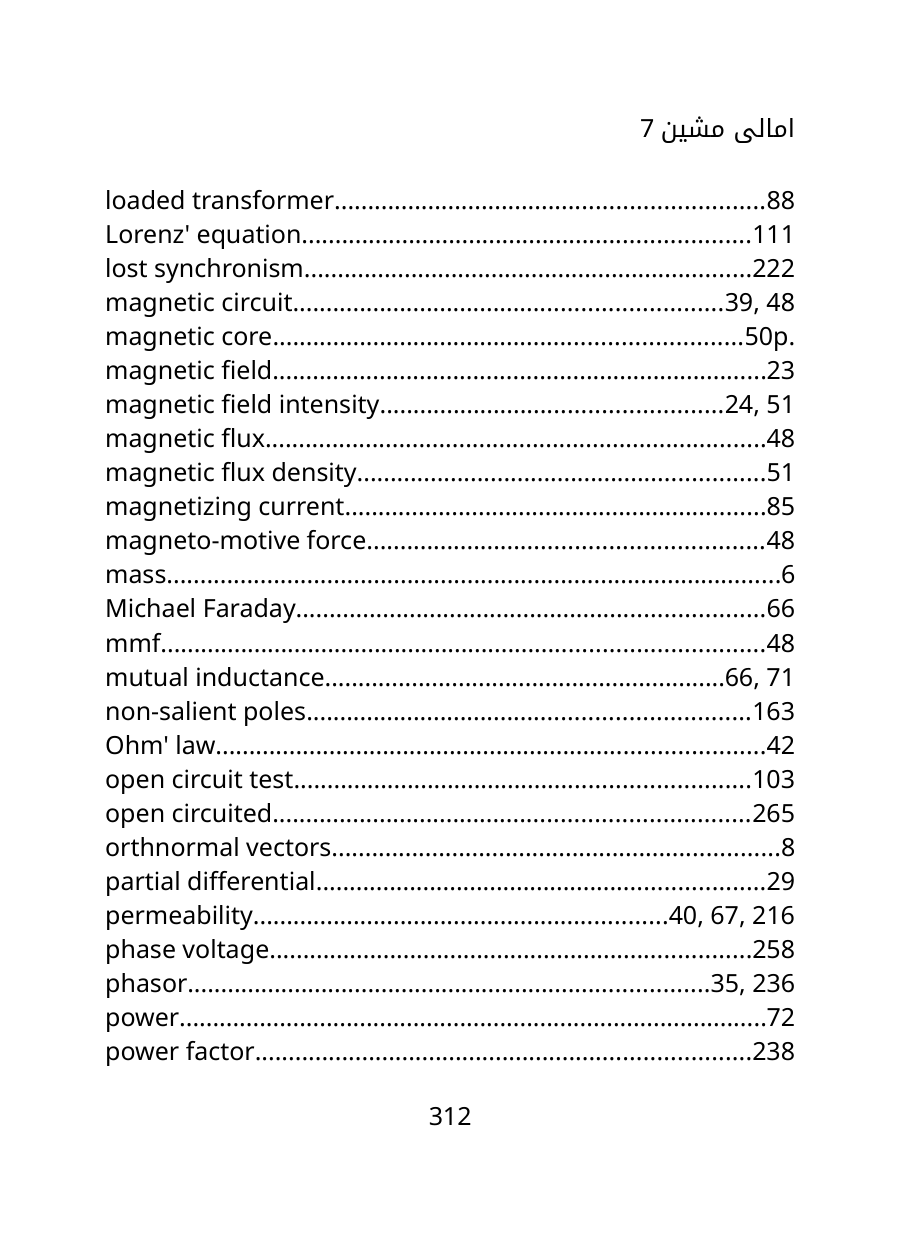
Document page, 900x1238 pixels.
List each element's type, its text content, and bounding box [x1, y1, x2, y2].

text permeability 40, 67, 216 [105, 898, 795, 932]
text magnetic core 50p. [105, 319, 795, 353]
text magnetic field 23 [105, 353, 795, 387]
text magnetic flux 48 [105, 421, 795, 455]
text magnetic circuit 39, 48 [105, 284, 795, 319]
text Michael Faraday 66 [105, 591, 795, 625]
text magneto-motive force 48 [105, 523, 795, 557]
text open circuited 265 [105, 796, 795, 829]
text non-salient poles 163 [105, 693, 795, 727]
text magnetic flux density 51 [105, 455, 795, 489]
text loaded transformer 88 [105, 182, 795, 216]
text Lorenz' equation 111 [105, 216, 795, 251]
text mass 6 [105, 557, 795, 591]
text phase voltage 258 [105, 932, 795, 966]
text power factor 238 [105, 1034, 795, 1068]
text power 72 [105, 1000, 795, 1034]
text partial differential 29 [105, 864, 795, 898]
text Ohm' law 42 [105, 727, 795, 761]
text open circuit test 103 [105, 761, 795, 796]
text magnetizing current 85 [105, 489, 795, 523]
text lost synchronism 222 [105, 251, 795, 284]
text magnetic field intensity 24, 51 [105, 387, 795, 421]
text orthnormal vectors 8 [105, 829, 795, 864]
text mmf 48 [105, 625, 795, 659]
text phasor 35, 236 [105, 966, 795, 1000]
text mutual inductance 66, 71 [105, 659, 795, 693]
